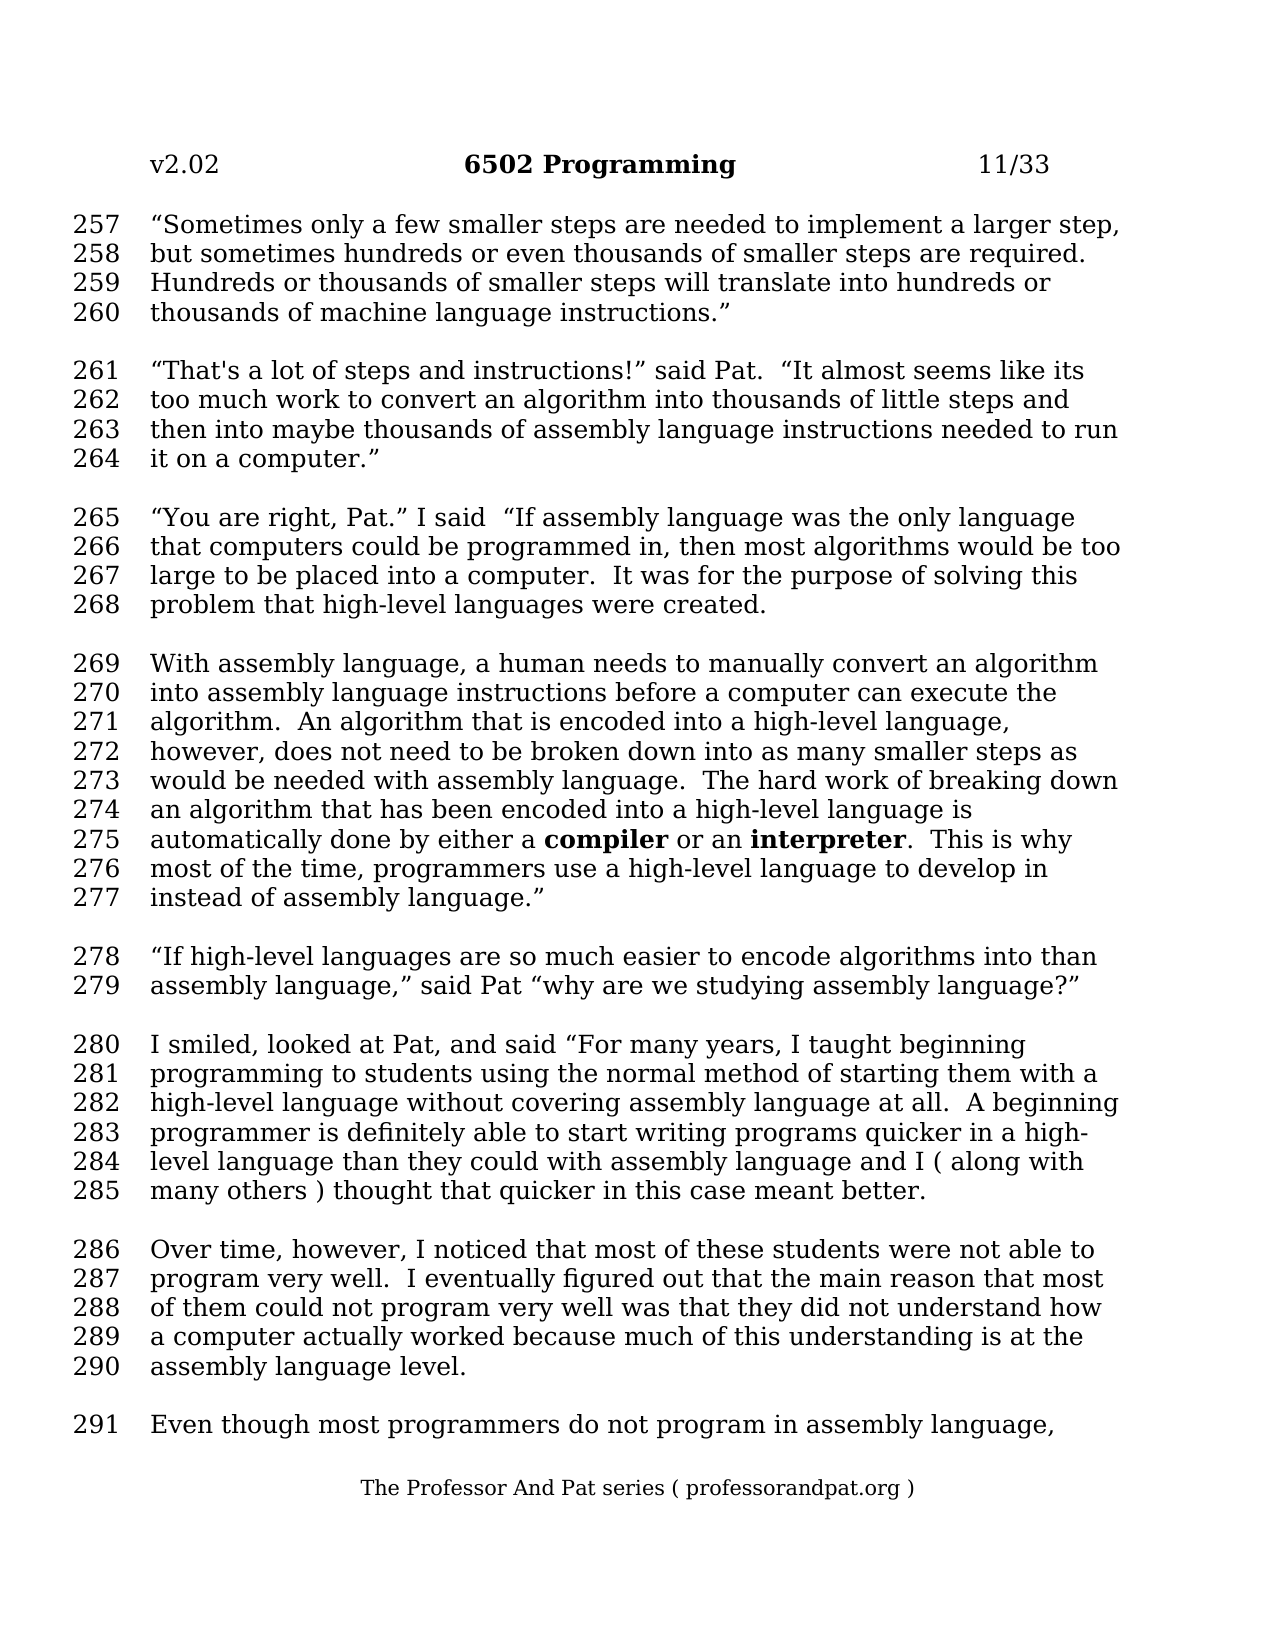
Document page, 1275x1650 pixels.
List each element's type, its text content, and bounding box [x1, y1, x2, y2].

text With assembly language, a human needs to manually convert an algorithm into assembly language instructions before a computer can execute the algorithm. An algorithm that is encoded into a high-level language, however, does not need to be broken down into as many smaller steps as would be needed with assembly language. The hard work of breaking down an algorithm that has been encoded into a high-level language is automatically done by either a compiler or an interpreter. This is why most of the time, programmers use a high-level language to develop in instead of assembly language.” [150, 649, 1125, 913]
text Even though most programmers do not program in assembly language, [150, 1410, 1125, 1440]
text “Sometimes only a few smaller steps are needed to implement a larger step, but sometimes hundreds or even thousands of smaller steps are required. Hundreds or thousands of smaller steps will translate into hundreds or thousands of machine language instructions.” [150, 210, 1125, 327]
text I smiled, looked at Pat, and said “For many years, I taught beginning programming to students using the normal method of starting them with a high-level language without covering assembly language at all. A beginning programmer is definitely able to start writing programs quicker in a high-level language than they could with assembly language and I ( along with many others ) thought that quicker in this case meant better. [150, 1030, 1125, 1206]
text “If high-level languages are so much easier to encode algorithms into than assembly language,” said Pat “why are we studying assembly language?” [150, 942, 1125, 1001]
text “That's a lot of steps and instructions!” said Pat. “It almost seems like its too much work to convert an algorithm into thousands of little steps and then into maybe thousands of assembly language instructions needed to run it on a computer.” [150, 356, 1125, 473]
text Over time, however, I noticed that most of these students were not able to program very well. I eventually figured out that the main reason that most of them could not program very well was that they did not understand how a computer actually worked because much of this understanding is at the assembly language level. [150, 1235, 1125, 1381]
text “You are right, Pat.” I said “If assembly language was the only language that computers could be programmed in, then most algorithms would be too large to be placed into a computer. It was for the purpose of solving this problem that high-level languages were created. [150, 503, 1125, 620]
